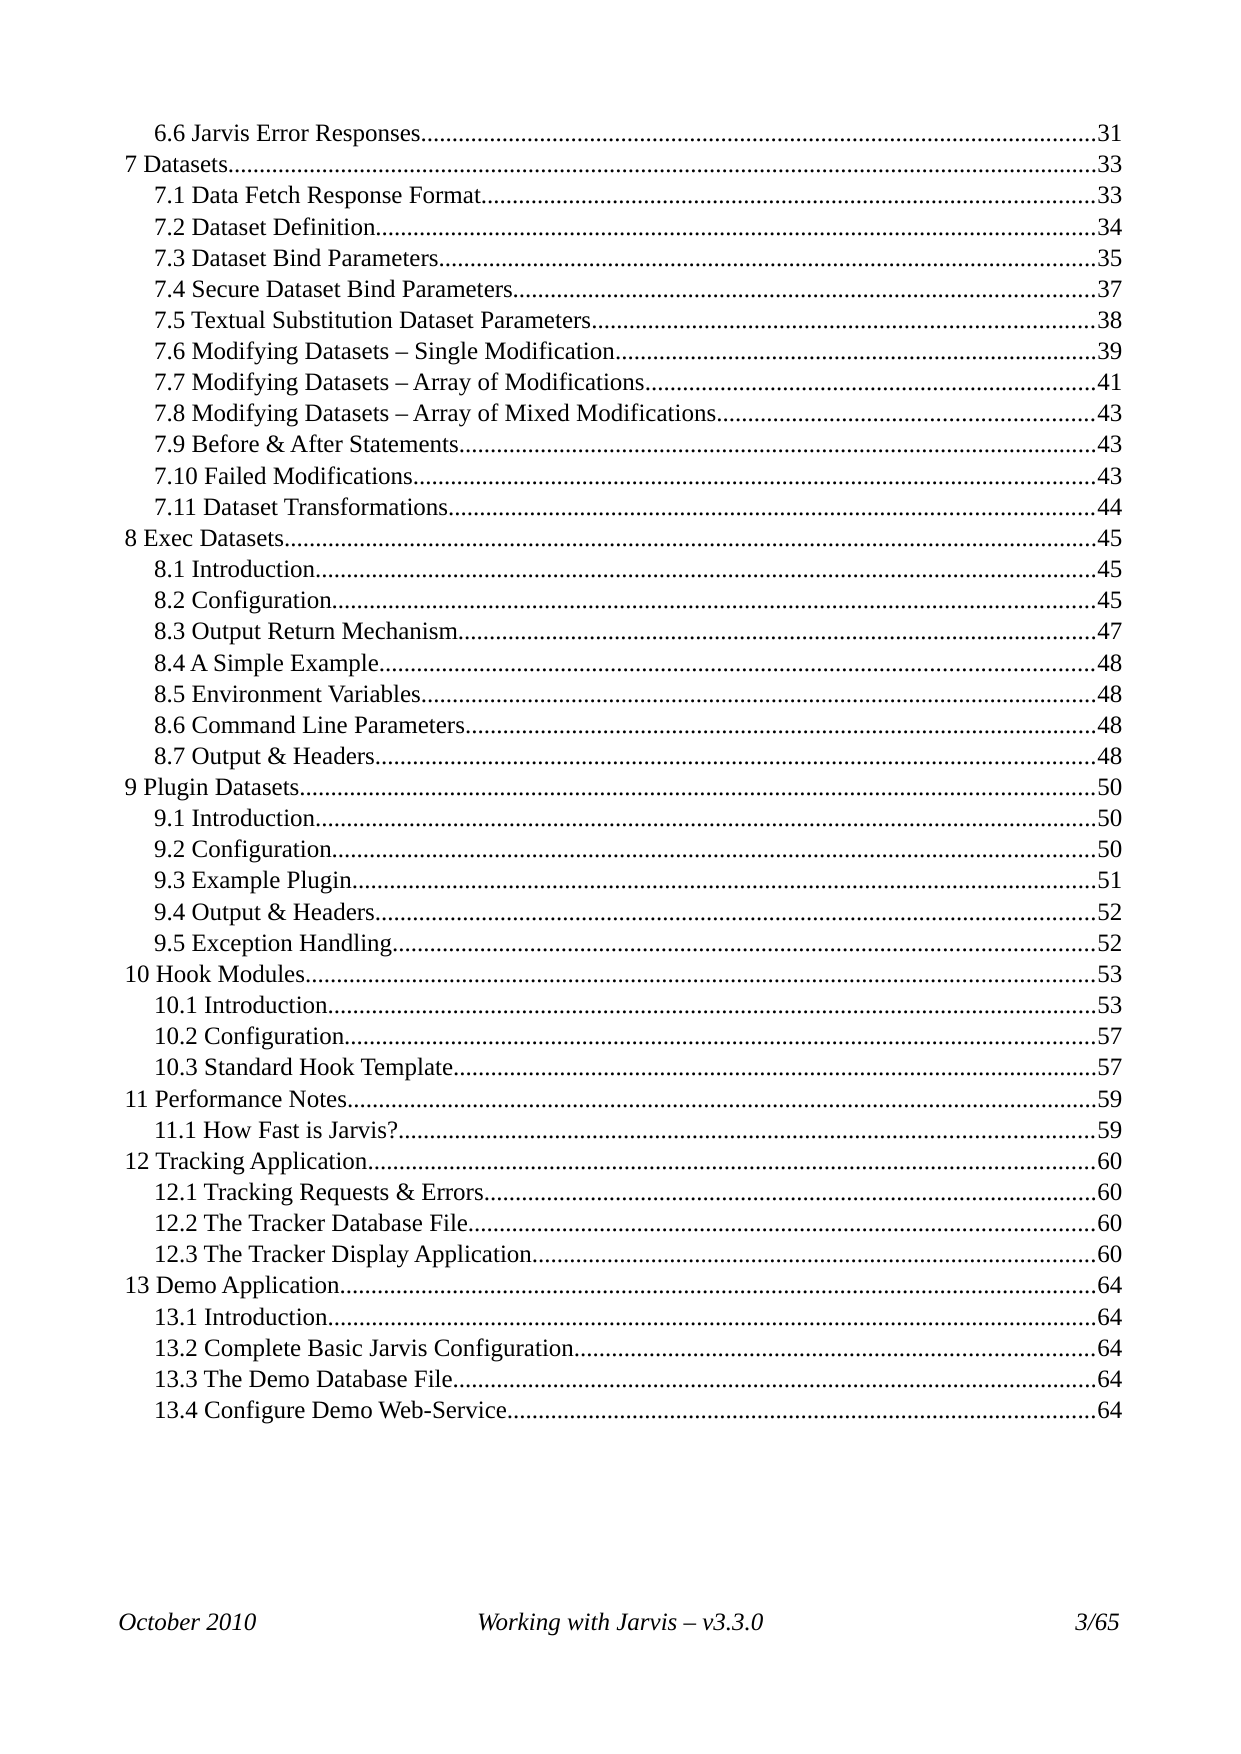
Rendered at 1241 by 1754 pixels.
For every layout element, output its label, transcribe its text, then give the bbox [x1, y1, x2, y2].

text 9 Plugin Datasets 50 [118, 772, 1122, 801]
text 8.7 Output & Headers 48 [148, 741, 1122, 770]
text 13 Demo Application 64 [118, 1271, 1122, 1299]
text 7.4 Secure Dataset Bind Parameters 37 [148, 274, 1122, 303]
text 11.1 How Fast is Jarvis? 59 [148, 1115, 1122, 1143]
text 8.4 A Simple Example 48 [148, 648, 1122, 676]
text 12.3 The Tracker Display Application 60 [148, 1239, 1122, 1268]
text 8.6 Command Line Parameters 48 [148, 710, 1122, 739]
text 8.2 Configuration 45 [148, 585, 1122, 614]
text 13.3 The Demo Database File 64 [148, 1364, 1122, 1393]
text 12.2 The Tracker Database File 60 [148, 1208, 1122, 1237]
text 12.1 Tracking Requests & Errors 60 [148, 1177, 1122, 1206]
text 12 Tracking Application 60 [118, 1146, 1122, 1175]
text 9.2 Configuration 50 [148, 834, 1122, 863]
text 9.4 Output & Headers 52 [148, 897, 1122, 926]
text 7.7 Modifying Datasets – Array of Modifications 41 [148, 367, 1122, 396]
text 13.2 Complete Basic Jarvis Configuration 64 [148, 1333, 1122, 1362]
text 7.1 Data Fetch Response Format 33 [148, 180, 1122, 209]
text 13.4 Configure Demo Web-Service 64 [148, 1395, 1122, 1424]
text 10.1 Introduction 53 [148, 990, 1122, 1019]
text 9.3 Example Plugin 51 [148, 866, 1122, 894]
text 7.2 Dataset Definition 34 [148, 212, 1122, 240]
text 8 Exec Datasets 45 [118, 523, 1122, 552]
text 6.6 Jarvis Error Responses 31 [148, 118, 1122, 147]
text 11 Performance Notes 59 [118, 1084, 1122, 1112]
text 10.2 Configuration 57 [148, 1021, 1122, 1050]
text 7.11 Dataset Transformations 44 [148, 492, 1122, 521]
text 8.1 Introduction 45 [148, 554, 1122, 583]
text 7.6 Modifying Datasets – Single Modification 39 [148, 336, 1122, 365]
text 7.8 Modifying Datasets – Array of Mixed Modifications 43 [148, 398, 1122, 427]
text 13.1 Introduction 64 [148, 1302, 1122, 1330]
text 10 Hook Modules 53 [118, 959, 1122, 988]
text 10.3 Standard Hook Template 57 [148, 1052, 1122, 1081]
text 7.9 Before & After Statements 43 [148, 429, 1122, 458]
text 9.1 Introduction 50 [148, 803, 1122, 832]
text 7.5 Textual Substitution Dataset Parameters 38 [148, 305, 1122, 334]
text 8.3 Output Return Mechanism 47 [148, 616, 1122, 645]
text 8.5 Environment Variables 48 [148, 679, 1122, 707]
text 7.3 Dataset Bind Parameters 35 [148, 243, 1122, 271]
text 7 Datasets 33 [118, 149, 1122, 178]
text 9.5 Exception Handling 52 [148, 928, 1122, 957]
text 7.10 Failed Modifications 43 [148, 461, 1122, 489]
